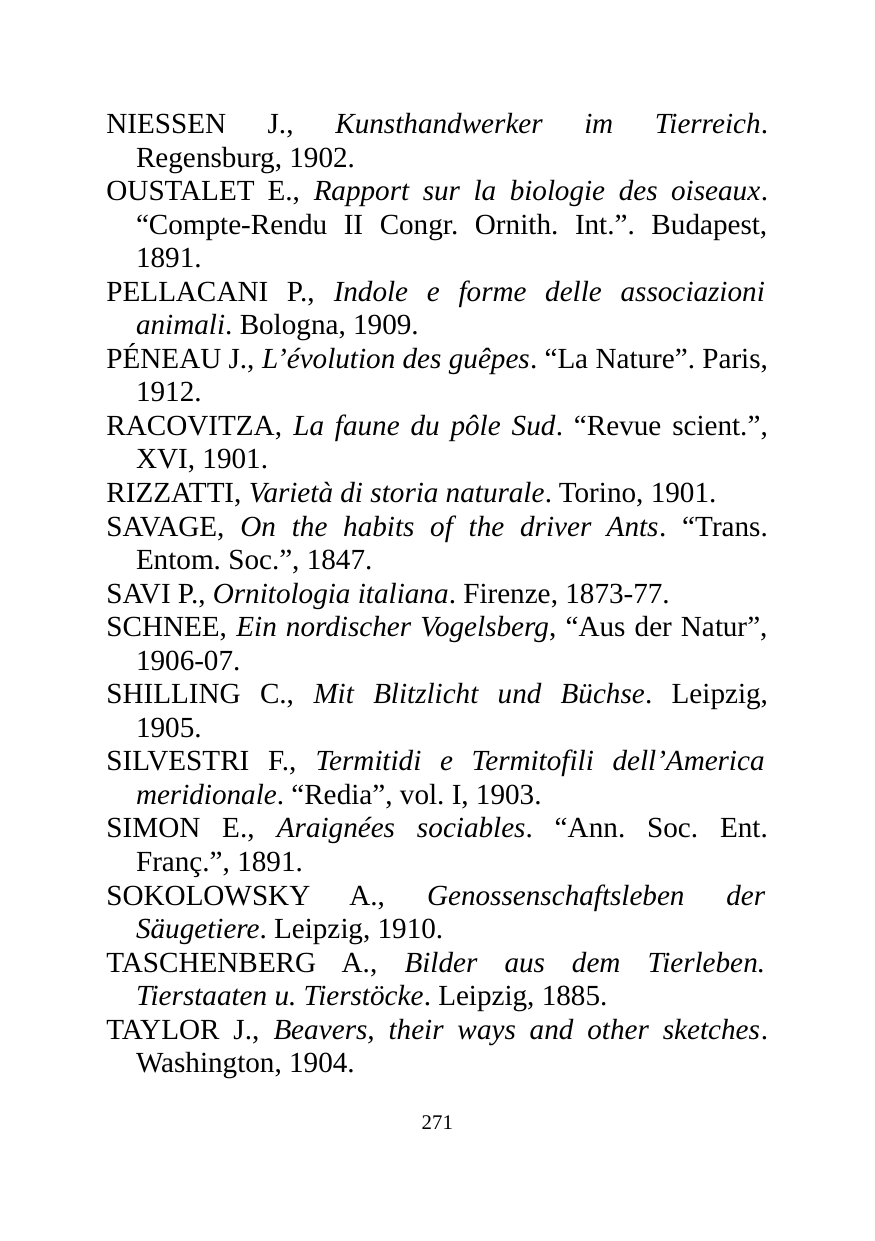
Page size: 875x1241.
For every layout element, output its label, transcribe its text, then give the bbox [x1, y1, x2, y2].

text RIZZATTI, Varietà di storia naturale. Torino, 1901. [106, 475, 768, 509]
text SCHNEE, Ein nordischer Vogelsberg, “Aus der Natur”, 1906-07. [106, 609, 768, 676]
text RACOVITZA, La faune du pôle Sud. “Revue scient.”, XVI, 1901. [106, 408, 768, 475]
text SIMON E., Araignées sociables. “Ann. Soc. Ent. Franç.”, 1891. [106, 811, 768, 878]
text NIESSEN J., Kunsthandwerker im Tierreich. Regensburg, 1902. [106, 106, 768, 173]
text SAVI P., Ornitologia italiana. Firenze, 1873-77. [106, 576, 768, 609]
text TASCHENBERG A., Bilder aus dem Tierleben. Tierstaaten u. Tierstöcke. Leipzig, 1885. [106, 945, 768, 1012]
text SAVAGE, On the habits of the driver Ants. “Trans. Entom. Soc.”, 1847. [106, 509, 768, 576]
text SILVESTRI F., Termitidi e Termitofili dell’America meridionale. “Redia”, vol. I, 1903. [106, 743, 768, 811]
text OUSTALET E., Rapport sur la biologie des oiseaux. “Compte-Rendu II Congr. Ornith. Int.”. Budapest, 1891. [106, 173, 768, 274]
text PÉNEAU J., L’évolution des guêpes. “La Nature”. Paris, 1912. [106, 341, 768, 408]
text PELLACANI P., Indole e forme delle associazioni animali. Bologna, 1909. [106, 274, 768, 341]
text SOKOLOWSKY A., Genossenschaftsleben der Säugetiere. Leipzig, 1910. [106, 878, 768, 945]
text TAYLOR J., Beavers, their ways and other sketches. Washington, 1904. [106, 1012, 768, 1079]
text SHILLING C., Mit Blitzlicht und Büchse. Leipzig, 1905. [106, 676, 768, 743]
